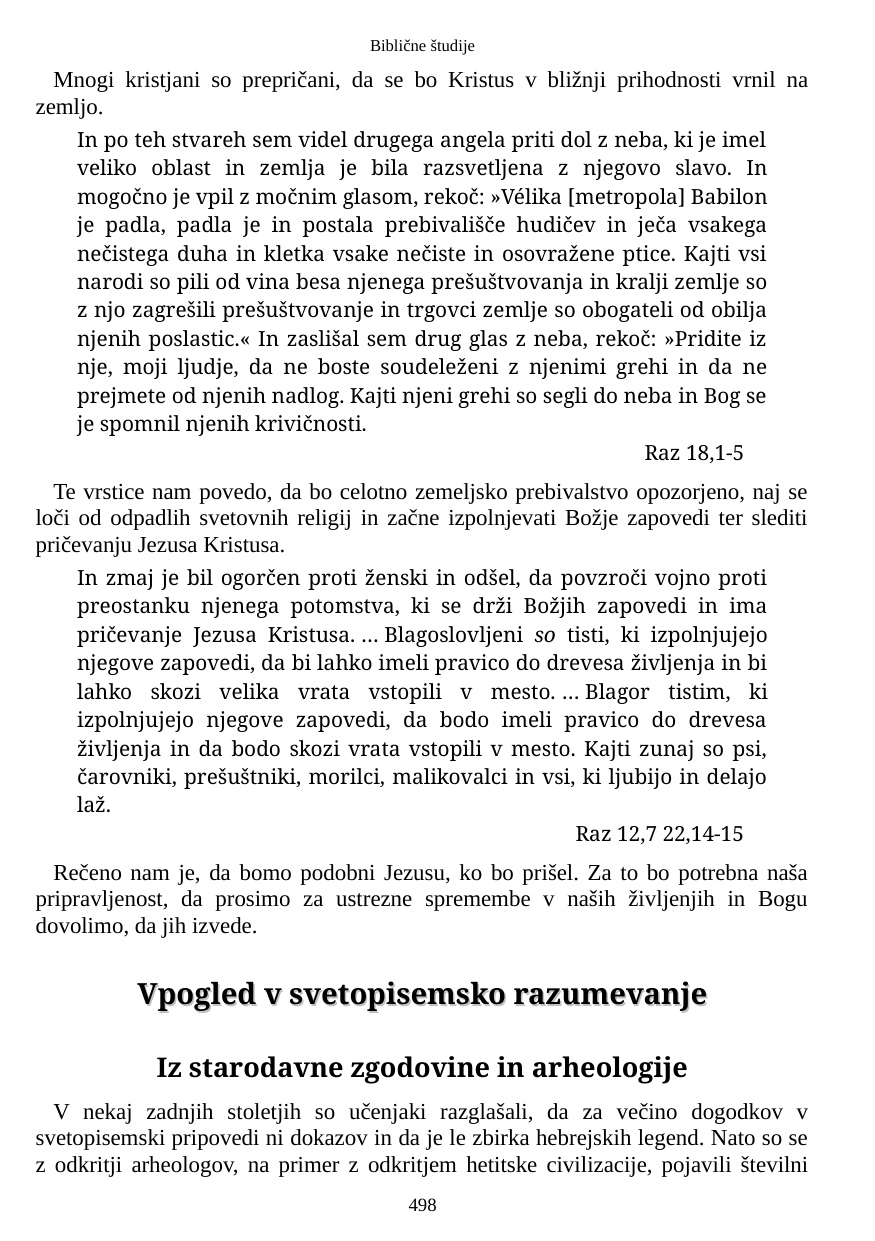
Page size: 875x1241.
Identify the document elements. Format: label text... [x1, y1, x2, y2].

text Mnogi kristjani so prepričani, da se bo Kristus v bližnji prihodnosti vrnil na zemljo. [35, 66, 809, 119]
text V nekaj zadnjih stoletjih so učenjaki razglašali, da za večino dogodkov v svetopisemski pripovedi ni dokazov in da je le zbirka hebrejskih legend. Nato so se z odkritji arheologov, na primer z odkritjem hetitske civilizacije, pojavili številni [35, 1098, 809, 1177]
subtitle Iz starodavne zgodovine in arheologije [35, 1049, 809, 1086]
subtitle Vpogled v svetopisemsko razumevanje [35, 974, 809, 1013]
text Te vrstice nam povedo, da bo celotno zemeljsko prebivalstvo opozorjeno, naj se loči od odpadlih svetovnih religij in začne izpolnjevati Božje zapovedi ter slediti pričevanju Jezusa Kristusa. [35, 478, 809, 557]
text In zmaj je bil ogorčen proti ženski in odšel, da povzroči vojno proti preostanku njenega potomstva, ki se drži Božjih zapovedi in ima pričevanje Jezusa Kristusa. … Blagoslovljeni so tisti, ki izpolnjujejo njegove zapovedi, da bi lahko imeli pravico do drevesa življenja in bi lahko skozi velika vrata vstopili v mesto. … Blagor tistim, ki izpolnjujejo njegove zapovedi, da bodo imeli pravico do drevesa življenja in da bodo skozi vrata vstopili v mesto. Kajti zunaj so psi, čarovniki, prešuštniki, morilci, malikovalci in vsi, ki ljubijo in delajo laž. Raz 12,7 22,14-15 [77, 563, 768, 847]
text Rečeno nam je, da bomo podobni Jezusu, ko bo prišel. Za to bo potrebna naša pripravljenost, da prosimo za ustrezne spremembe v naših življenjih in Bogu dovolimo, da jih izvede. [35, 859, 809, 938]
text In po teh stvareh sem videl drugega angela priti dol z neba, ki je imel veliko oblast in zemlja je bila razsvetljena z njegovo slavo. In mogočno je vpil z močnim glasom, rekoč: »Vélika [metropola] Babilon je padla, padla je in postala prebivališče hudičev in ječa vsakega nečistega duha in kletka vsake nečiste in osovražene ptice. Kajti vsi narodi so pili od vina besa njenega prešuštvovanja in kralji zemlje so z njo zagrešili prešuštvovanje in trgovci zemlje so obogateli od obilja njenih poslastic.« In zaslišal sem drug glas z neba, rekoč: »Pridite iz nje, moji ljudje, da ne boste soudeleženi z njenimi grehi in da ne prejmete od njenih nadlog. Kajti njeni grehi so segli do neba in Bog se je spomnil njenih krivičnosti. Raz 18,1-5 [77, 125, 768, 466]
